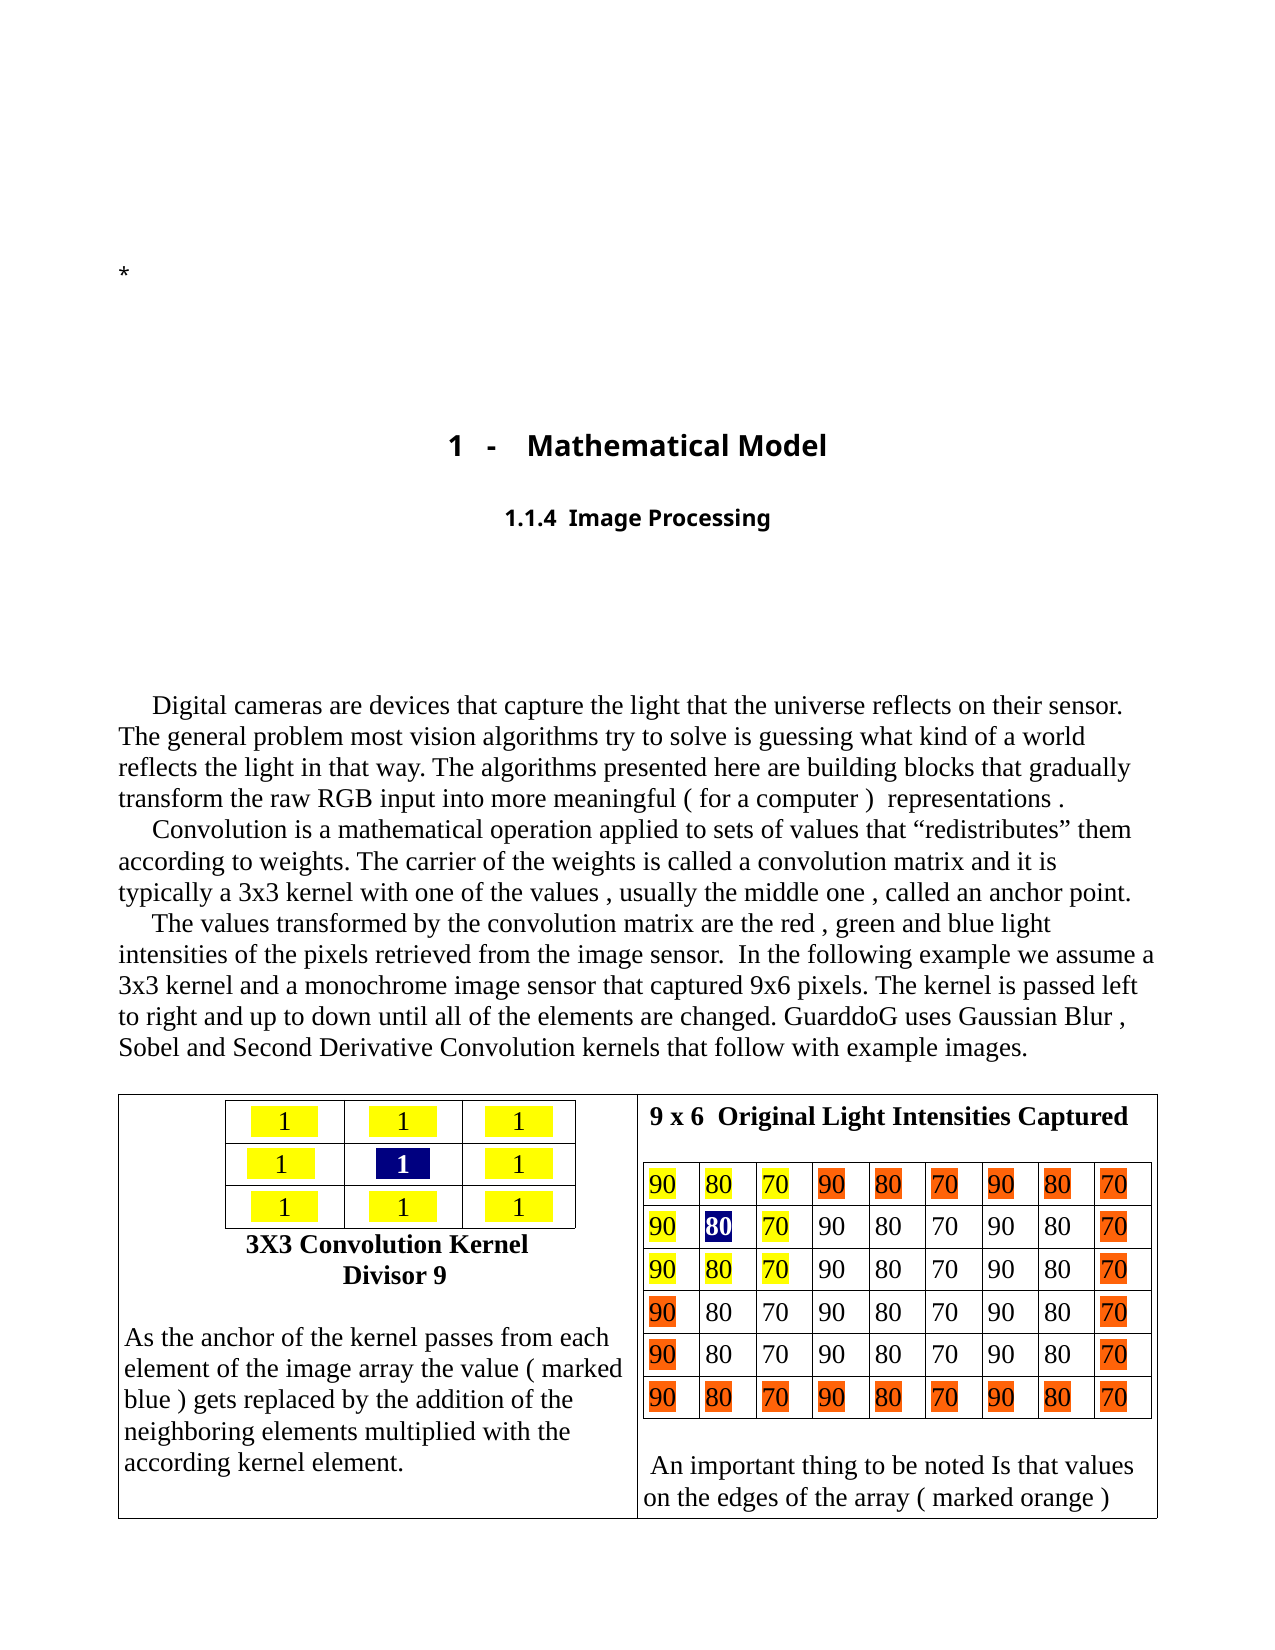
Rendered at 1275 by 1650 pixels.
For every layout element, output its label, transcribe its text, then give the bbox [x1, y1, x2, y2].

table_cell 1 [463, 1144, 575, 1185]
table_header 1 [226, 1101, 344, 1142]
table_cell 90 [644, 1377, 699, 1418]
table_cell 90 [813, 1291, 869, 1333]
table_cell 70 [757, 1249, 812, 1290]
table_header 90 [983, 1163, 1038, 1205]
table_header 80 [870, 1163, 925, 1205]
table_cell 80 [870, 1249, 925, 1290]
table_cell 90 [813, 1377, 869, 1418]
table_header 80 [1039, 1163, 1094, 1205]
table_cell 1 [463, 1186, 575, 1228]
table_cell 90 [813, 1206, 869, 1247]
table_cell 80 [870, 1377, 925, 1418]
table_header 9 x 6 Original Light Intensities Captured An important thing to be noted Is that values on the edges of the array ( marked orange ) [638, 1095, 1157, 1517]
table_cell 80 [700, 1291, 756, 1333]
table_cell 90 [983, 1249, 1038, 1290]
table_cell 80 [1039, 1206, 1094, 1247]
table_cell 80 [1039, 1291, 1094, 1333]
text 1.1.4 Image Processing [118, 502, 1157, 533]
table_header 70 [757, 1163, 812, 1205]
table_cell 80 [1039, 1334, 1094, 1376]
table_cell 70 [757, 1334, 812, 1376]
table_cell 90 [983, 1334, 1038, 1376]
table_cell 90 [644, 1334, 699, 1376]
table_header 90 [813, 1163, 869, 1205]
table_cell 70 [1095, 1377, 1151, 1418]
table_cell 80 [870, 1291, 925, 1333]
table_cell 70 [926, 1206, 982, 1247]
text Convolution is a mathematical operation applied to sets of values that “redistributes” them according to weights. The carrier of the weights is called a convolution matrix and it is typically a 3x3 kernel with one of the values , usually the middle one , called an anchor point. [118, 813, 1157, 907]
table_header 90 [644, 1163, 699, 1205]
table_cell 1 [226, 1186, 344, 1228]
table_cell 70 [1095, 1291, 1151, 1333]
table_cell 80 [1039, 1377, 1094, 1418]
table_cell 70 [926, 1249, 982, 1290]
table_cell 80 [700, 1377, 756, 1418]
table_cell 1 [226, 1144, 344, 1185]
table_header 3X3 Convolution Kernel Divisor 9 As the anchor of the kernel passes from each element of the image array the value ( marked blue ) gets replaced by the addition of the neighboring elements multiplied with the according kernel element. [119, 1095, 637, 1517]
table_cell 70 [1095, 1249, 1151, 1290]
table_cell 80 [870, 1206, 925, 1247]
table_cell 90 [644, 1249, 699, 1290]
text The values transformed by the convolution matrix are the red , green and blue light intensities of the pixels retrieved from the image sensor. In the following example we assume a 3x3 kernel and a monochrome image sensor that captured 9x6 pixels. The kernel is passed left to right and up to down until all of the elements are changed. GuarddoG uses Gaussian Blur , Sobel and Second Derivative Convolution kernels that follow with example images. [118, 907, 1157, 1063]
table_cell 90 [813, 1249, 869, 1290]
table_cell 70 [757, 1291, 812, 1333]
table_cell 90 [813, 1334, 869, 1376]
table_header 1 [345, 1101, 462, 1142]
table_cell 90 [644, 1291, 699, 1333]
table_header 70 [926, 1163, 982, 1205]
table_header 80 [700, 1163, 756, 1205]
table_header 70 [1095, 1163, 1151, 1205]
table_cell 1 [345, 1186, 462, 1228]
table_cell 80 [700, 1334, 756, 1376]
table_cell 80 [870, 1334, 925, 1376]
table_cell 80 [1039, 1249, 1094, 1290]
table_cell 90 [983, 1291, 1038, 1333]
table_header 1 [463, 1101, 575, 1142]
table_cell 1 [345, 1144, 462, 1185]
table_cell 80 [700, 1206, 756, 1247]
table_cell 70 [1095, 1206, 1151, 1247]
text 1 - Mathematical Model [118, 425, 1157, 465]
table_cell 70 [926, 1377, 982, 1418]
table_cell 70 [926, 1291, 982, 1333]
table_cell 80 [700, 1249, 756, 1290]
table_cell 90 [983, 1377, 1038, 1418]
table_cell 90 [644, 1206, 699, 1247]
table_cell 70 [757, 1377, 812, 1418]
table_cell 70 [926, 1334, 982, 1376]
table_cell 90 [983, 1206, 1038, 1247]
text Digital cameras are devices that capture the light that the universe reflects on their sensor. The general problem most vision algorithms try to solve is guessing what kind of a world reflects the light in that way. The algorithms presented here are building blocks that gradually transform the raw RGB input into more meaningful ( for a computer ) representations . [118, 689, 1157, 813]
text * [118, 260, 1157, 289]
table_cell 70 [1095, 1334, 1151, 1376]
table_cell 70 [757, 1206, 812, 1247]
